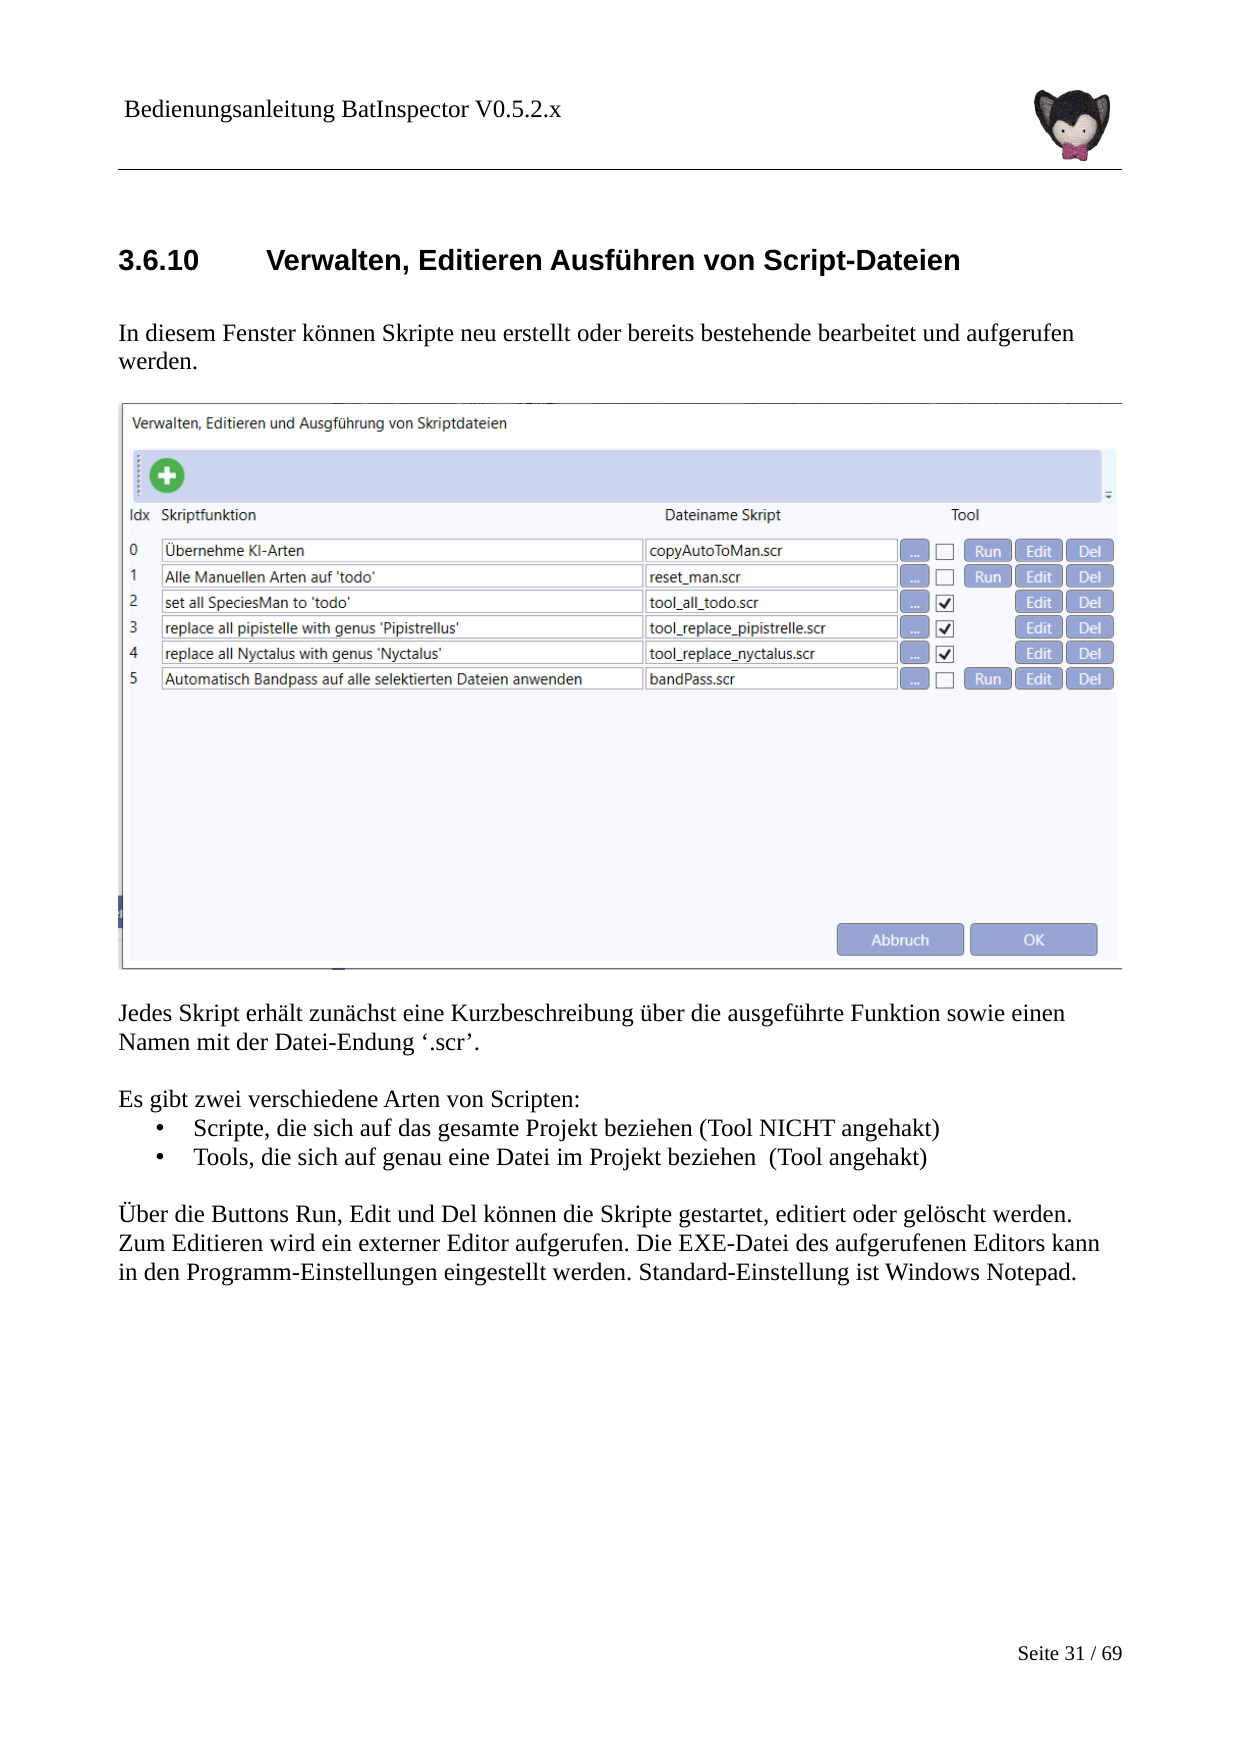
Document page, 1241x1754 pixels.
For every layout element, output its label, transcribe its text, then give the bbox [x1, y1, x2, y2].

list Scripte, die sich auf das gesamte Projekt beziehen (Tool NICHT angehakt) [156, 1113, 1122, 1142]
text Über die Buttons Run, Edit und Del können die Skripte gestartet, editiert oder gelöscht werden. [118, 1199, 1122, 1228]
list Tools, die sich auf genau eine Datei im Projekt beziehen (Tool angehakt) [156, 1142, 1122, 1171]
picture [1030, 80, 1119, 169]
text Es gibt zwei verschiedene Arten von Scripten: [118, 1084, 1122, 1113]
subtitle Verwalten, Editieren Ausführen von Script-Dateien [118, 243, 1122, 276]
picture [118, 403, 1123, 970]
text Jedes Skript erhält zunächst eine Kurzbeschreibung über die ausgeführte Funktion sowie einen Namen mit der Datei-Endung ‘.scr’. [118, 998, 1122, 1056]
text Zum Editieren wird ein externer Editor aufgerufen. Die EXE-Datei des aufgerufenen Editors kann in den Programm-Einstellungen eingestellt werden. Standard-Einstellung ist Windows Notepad. [118, 1228, 1122, 1286]
text In diesem Fenster können Skripte neu erstellt oder bereits bestehende bearbeitet und aufgerufen werden. [118, 318, 1122, 375]
